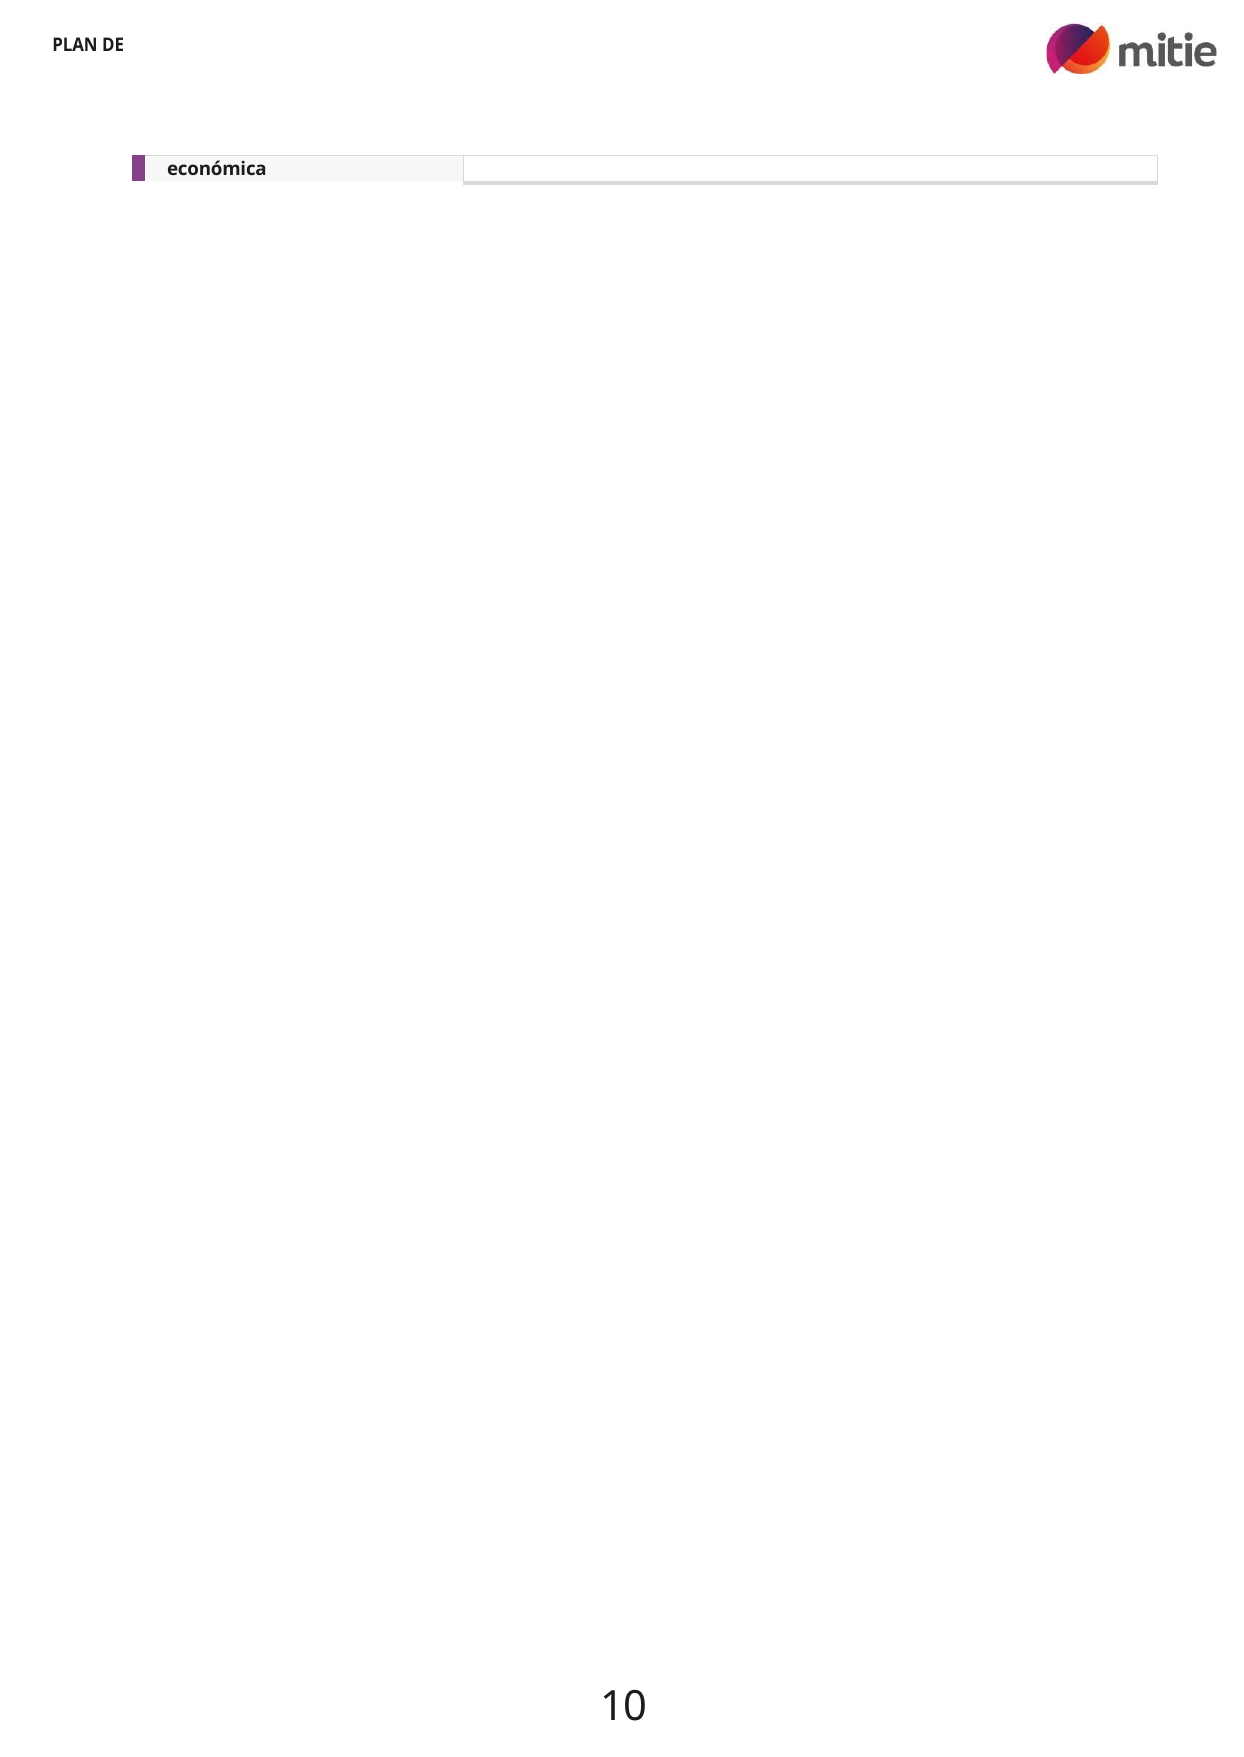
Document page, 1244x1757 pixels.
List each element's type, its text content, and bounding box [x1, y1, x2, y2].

table_cell [464, 156, 1157, 181]
table_cell económica [145, 156, 463, 181]
